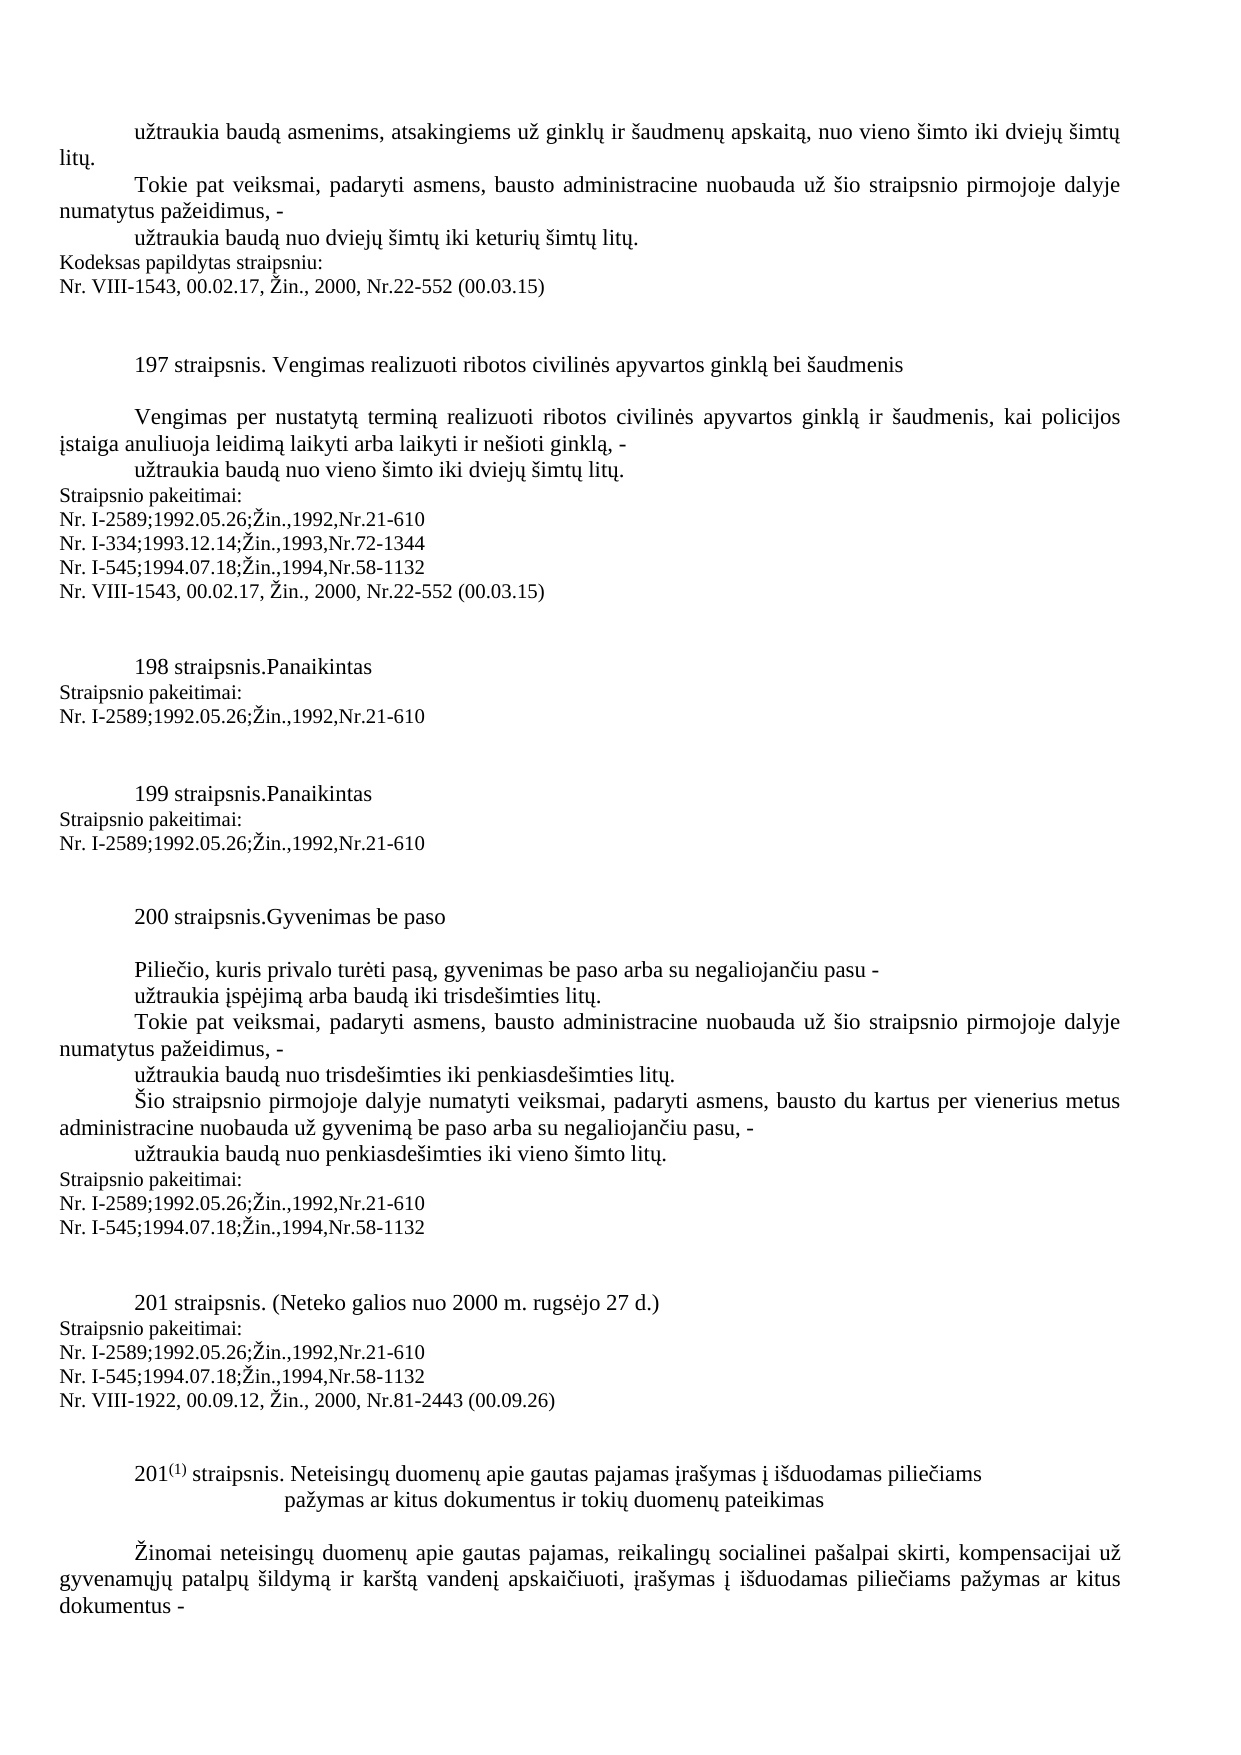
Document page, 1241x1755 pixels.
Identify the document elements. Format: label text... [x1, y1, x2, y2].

text Nr. I-334;1993.12.14;Žin.,1993,Nr.72-1344 [59, 531, 1122, 555]
text 200 straipsnis.Gyvenimas be paso [59, 903, 1122, 929]
text užtraukia baudą nuo vieno šimto iki dviejų šimtų litų. [59, 456, 1122, 482]
text Straipsnio pakeitimai: [59, 482, 1122, 507]
text Straipsnio pakeitimai: [59, 807, 1122, 831]
text Nr. VIII-1543, 00.02.17, Žin., 2000, Nr.22-552 (00.03.15) [59, 274, 1122, 298]
text užtraukia baudą nuo penkiasdešimties iki vieno šimto litų. [59, 1140, 1122, 1167]
text Vengimas per nustatytą terminą realizuoti ribotos civilinės apyvartos ginklą ir šaudmenis, kai policijos įstaiga anuliuoja leidimą laikyti arba laikyti ir nešioti ginklą, - [59, 403, 1122, 456]
text Nr. I-2589;1992.05.26;Žin.,1992,Nr.21-610 [59, 1191, 1122, 1215]
text Straipsnio pakeitimai: [59, 679, 1122, 704]
text 199 straipsnis.Panaikintas [59, 780, 1122, 807]
text Nr. I-2589;1992.05.26;Žin.,1992,Nr.21-610 [59, 1339, 1122, 1364]
text Nr. VIII-1922, 00.09.12, Žin., 2000, Nr.81-2443 (00.09.26) [59, 1388, 1122, 1412]
text Žinomai neteisingų duomenų apie gautas pajamas, reikalingų socialinei pašalpai skirti, kompensacijai už gyvenamųjų patalpų šildymą ir karštą vandenį apskaičiuoti, įrašymas į išduodamas piliečiams pažymas ar kitus dokumentus - [59, 1539, 1122, 1618]
text užtraukia baudą nuo dviejų šimtų iki keturių šimtų litų. [59, 223, 1122, 250]
text užtraukia baudą nuo trisdešimties iki penkiasdešimties litų. [59, 1061, 1122, 1087]
text pažymas ar kitus dokumentus ir tokių duomenų pateikimas [209, 1486, 1122, 1513]
text 198 straipsnis.Panaikintas [59, 653, 1122, 679]
text 197 straipsnis. Vengimas realizuoti ribotos civilinės apyvartos ginklą bei šaudmenis [134, 351, 1122, 377]
text užtraukia įspėjimą arba baudą iki trisdešimties litų. [59, 982, 1122, 1008]
text Straipsnio pakeitimai: [59, 1167, 1122, 1191]
text Nr. I-545;1994.07.18;Žin.,1994,Nr.58-1132 [59, 555, 1122, 579]
text Nr. I-545;1994.07.18;Žin.,1994,Nr.58-1132 [59, 1364, 1122, 1388]
text Nr. I-545;1994.07.18;Žin.,1994,Nr.58-1132 [59, 1215, 1122, 1239]
text 201 straipsnis. (Neteko galios nuo 2000 m. rugsėjo 27 d.) [59, 1289, 1122, 1316]
text Nr. I-2589;1992.05.26;Žin.,1992,Nr.21-610 [59, 704, 1122, 728]
text užtraukia baudą asmenims, atsakingiems už ginklų ir šaudmenų apskaitą, nuo vieno šimto iki dviejų šimtų litų. [59, 118, 1122, 171]
text Kodeksas papildytas straipsniu: [59, 250, 1122, 274]
text Nr. I-2589;1992.05.26;Žin.,1992,Nr.21-610 [59, 507, 1122, 531]
text Tokie pat veiksmai, padaryti asmens, bausto administracine nuobauda už šio straipsnio pirmojoje dalyje numatytus pažeidimus, - [59, 171, 1122, 223]
text Nr. I-2589;1992.05.26;Žin.,1992,Nr.21-610 [59, 831, 1122, 855]
text Nr. VIII-1543, 00.02.17, Žin., 2000, Nr.22-552 (00.03.15) [59, 579, 1122, 603]
text Piliečio, kuris privalo turėti pasą, gyvenimas be paso arba su negaliojančiu pasu - [59, 956, 1122, 982]
text Tokie pat veiksmai, padaryti asmens, bausto administracine nuobauda už šio straipsnio pirmojoje dalyje numatytus pažeidimus, - [59, 1008, 1122, 1061]
text 201(1) straipsnis. Neteisingų duomenų apie gautas pajamas įrašymas į išduodamas piliečiams [59, 1460, 1122, 1486]
text Straipsnio pakeitimai: [59, 1316, 1122, 1339]
text Šio straipsnio pirmojoje dalyje numatyti veiksmai, padaryti asmens, bausto du kartus per vienerius metus administracine nuobauda už gyvenimą be paso arba su negaliojančiu pasu, - [59, 1087, 1122, 1140]
